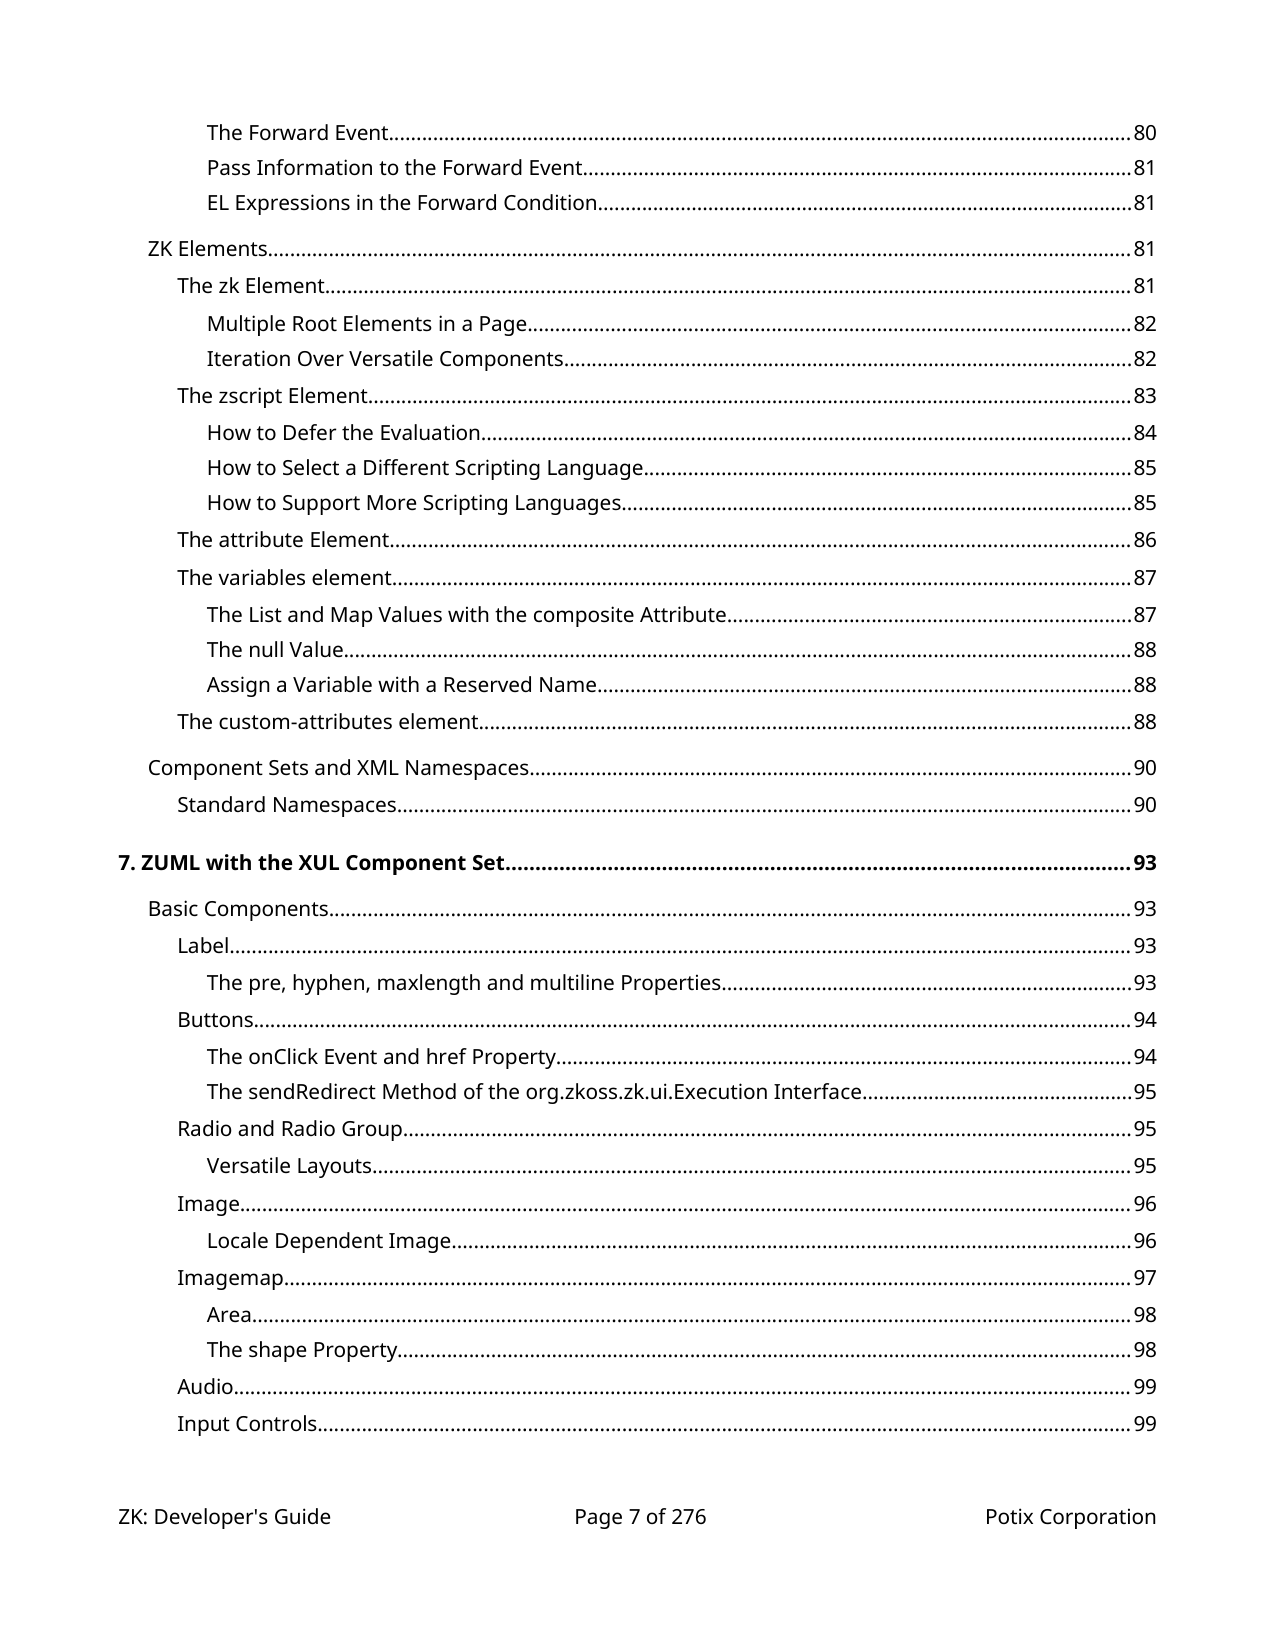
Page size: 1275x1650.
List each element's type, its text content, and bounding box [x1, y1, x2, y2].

text The onClick Event and href Property 94 [207, 1042, 1157, 1070]
text The sendRedirect Method of the org.zkoss.zk.ui.Execution Interface 95 [207, 1077, 1157, 1106]
text How to Select a Different Scripting Language 85 [207, 453, 1157, 481]
text Assign a Variable with a Reserved Name 88 [207, 670, 1157, 698]
text How to Defer the Evaluation 84 [207, 418, 1157, 446]
text Label 93 [177, 931, 1157, 959]
text The List and Map Values with the composite Attribute 87 [207, 600, 1157, 628]
text Basic Components 93 [148, 894, 1157, 922]
text Versatile Layouts 95 [207, 1152, 1157, 1180]
text Pass Information to the Forward Event 81 [207, 153, 1157, 182]
text Buttons 94 [177, 1005, 1157, 1033]
text The zscript Element 83 [177, 381, 1157, 409]
text The zk Element 81 [177, 272, 1157, 300]
text Radio and Radio Group 95 [177, 1114, 1157, 1143]
text Input Controls 99 [177, 1409, 1157, 1437]
text Image 96 [177, 1189, 1157, 1217]
text The attribute Element 86 [177, 526, 1157, 554]
text Iteration Over Versatile Components 82 [207, 344, 1157, 372]
text The custom-attributes element 88 [177, 707, 1157, 735]
text Multiple Root Elements in a Page 82 [207, 309, 1157, 337]
text The pre, hyphen, maxlength and multiline Properties 93 [207, 968, 1157, 996]
text How to Support More Scripting Languages 85 [207, 488, 1157, 517]
text The null Value 88 [207, 635, 1157, 663]
text 7. ZUML with the XUL Component Set 93 [118, 848, 1157, 876]
text The shape Property 98 [207, 1335, 1157, 1363]
text Component Sets and XML Namespaces 90 [148, 753, 1157, 781]
text Imagemap 97 [177, 1263, 1157, 1291]
text Locale Dependent Image 96 [207, 1226, 1157, 1254]
text The Forward Event 80 [207, 118, 1157, 146]
text EL Expressions in the Forward Condition 81 [207, 188, 1157, 217]
text ZK Elements 81 [148, 234, 1157, 263]
text The variables element 87 [177, 563, 1157, 591]
text Area 98 [207, 1300, 1157, 1328]
text Standard Namespaces 90 [177, 790, 1157, 818]
text Audio 99 [177, 1372, 1157, 1400]
